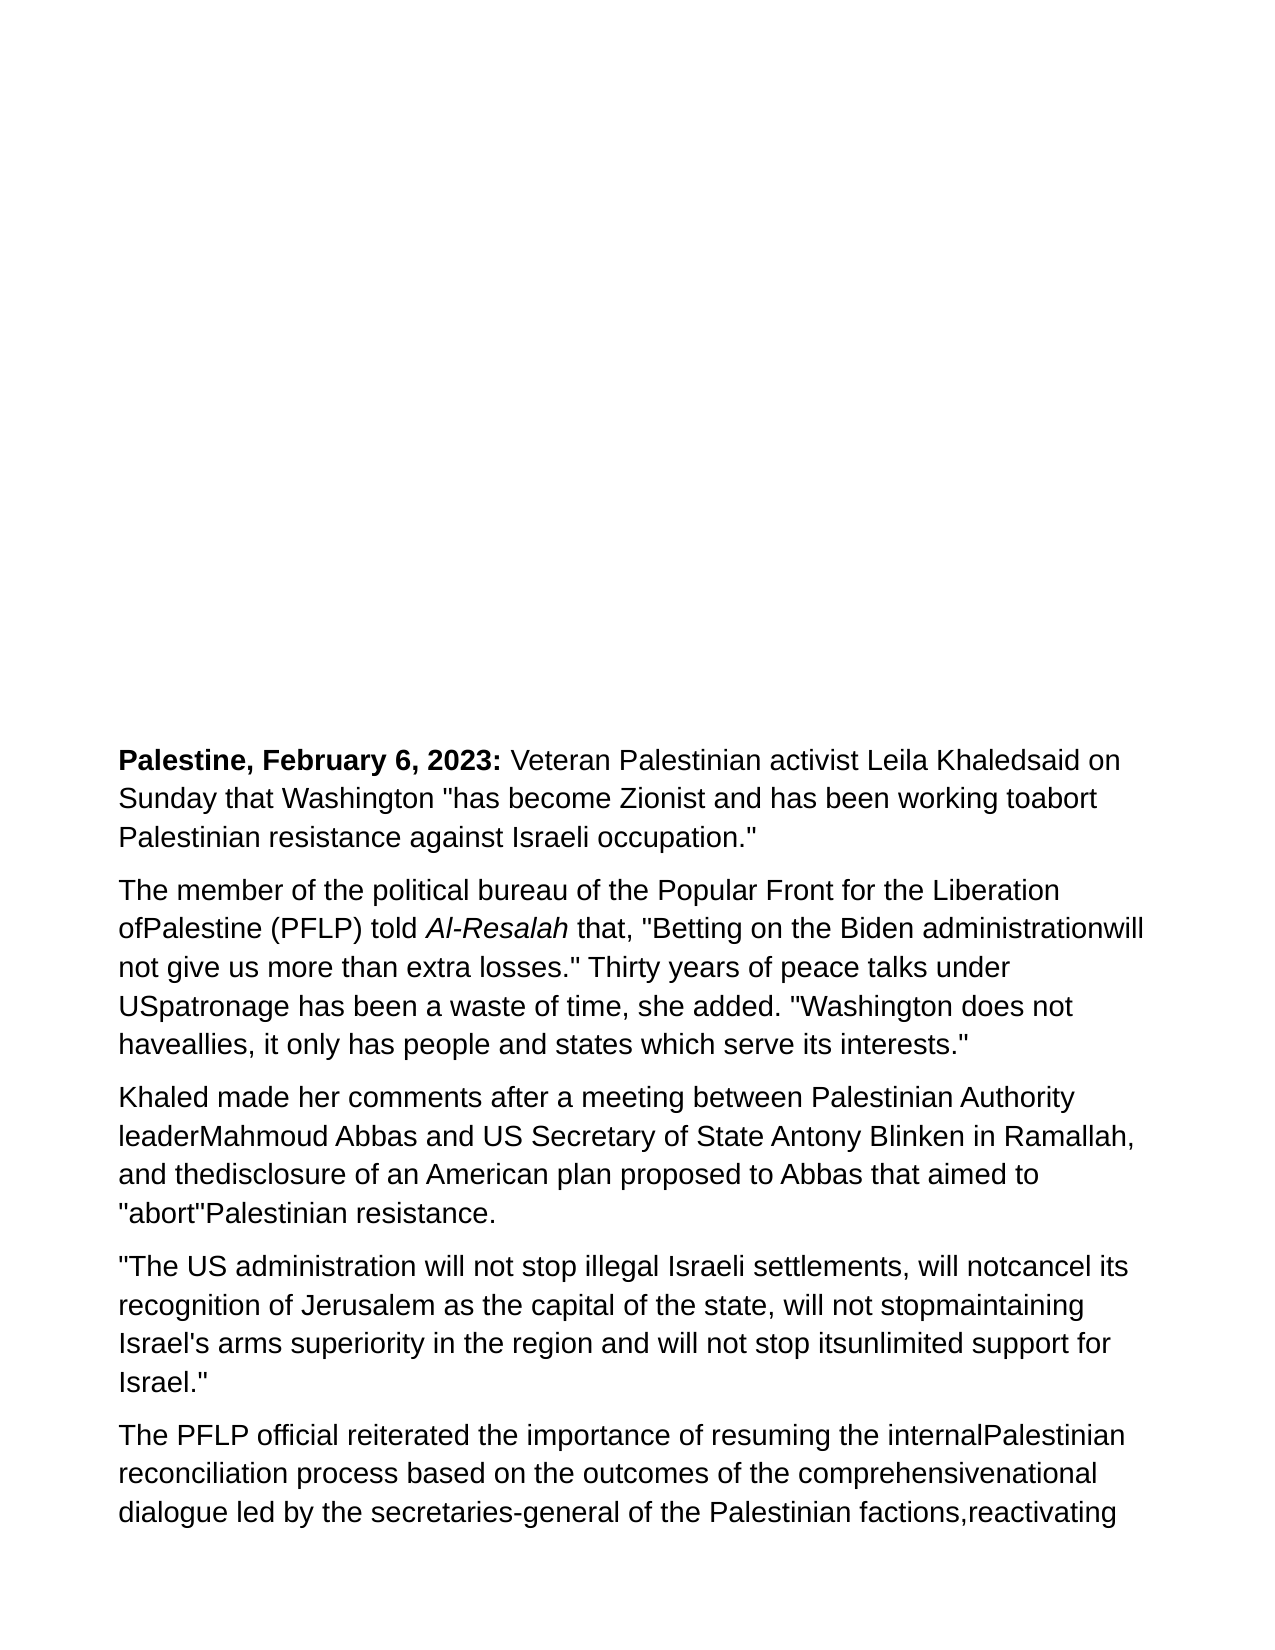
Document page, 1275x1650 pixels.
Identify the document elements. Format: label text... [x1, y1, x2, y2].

text Palestine, February 6, 2023: Veteran Palestinian activist Leila Khaledsaid on Sunday that Washington "has become Zionist and has been working toabort Palestinian resistance against Israeli occupation." [118, 743, 1157, 853]
text Khaled made her comments after a meeting between Palestinian Authority leaderMahmoud Abbas and US Secretary of State Antony Blinken in Ramallah, and thedisclosure of an American plan proposed to Abbas that aimed to "abort"Palestinian resistance. [118, 1080, 1157, 1229]
text The member of the political bureau of the Popular Front for the Liberation ofPalestine (PFLP) told Al-Resalah that, "Betting on the Biden administrationwill not give us more than extra losses." Thirty years of peace talks under USpatronage has been a waste of time, she added. "Washington does not haveallies, it only has people and states which serve its interests." [118, 873, 1157, 1061]
text "The US administration will not stop illegal Israeli settlements, will notcancel its recognition of Jerusalem as the capital of the state, will not stopmaintaining Israel's arms superiority in the region and will not stop itsunlimited support for Israel." [118, 1249, 1157, 1398]
text The PFLP official reiterated the importance of resuming the internalPalestinian reconciliation process based on the outcomes of the comprehensivenational dialogue led by the secretaries-general of the Palestinian factions,reactivating [118, 1418, 1157, 1528]
